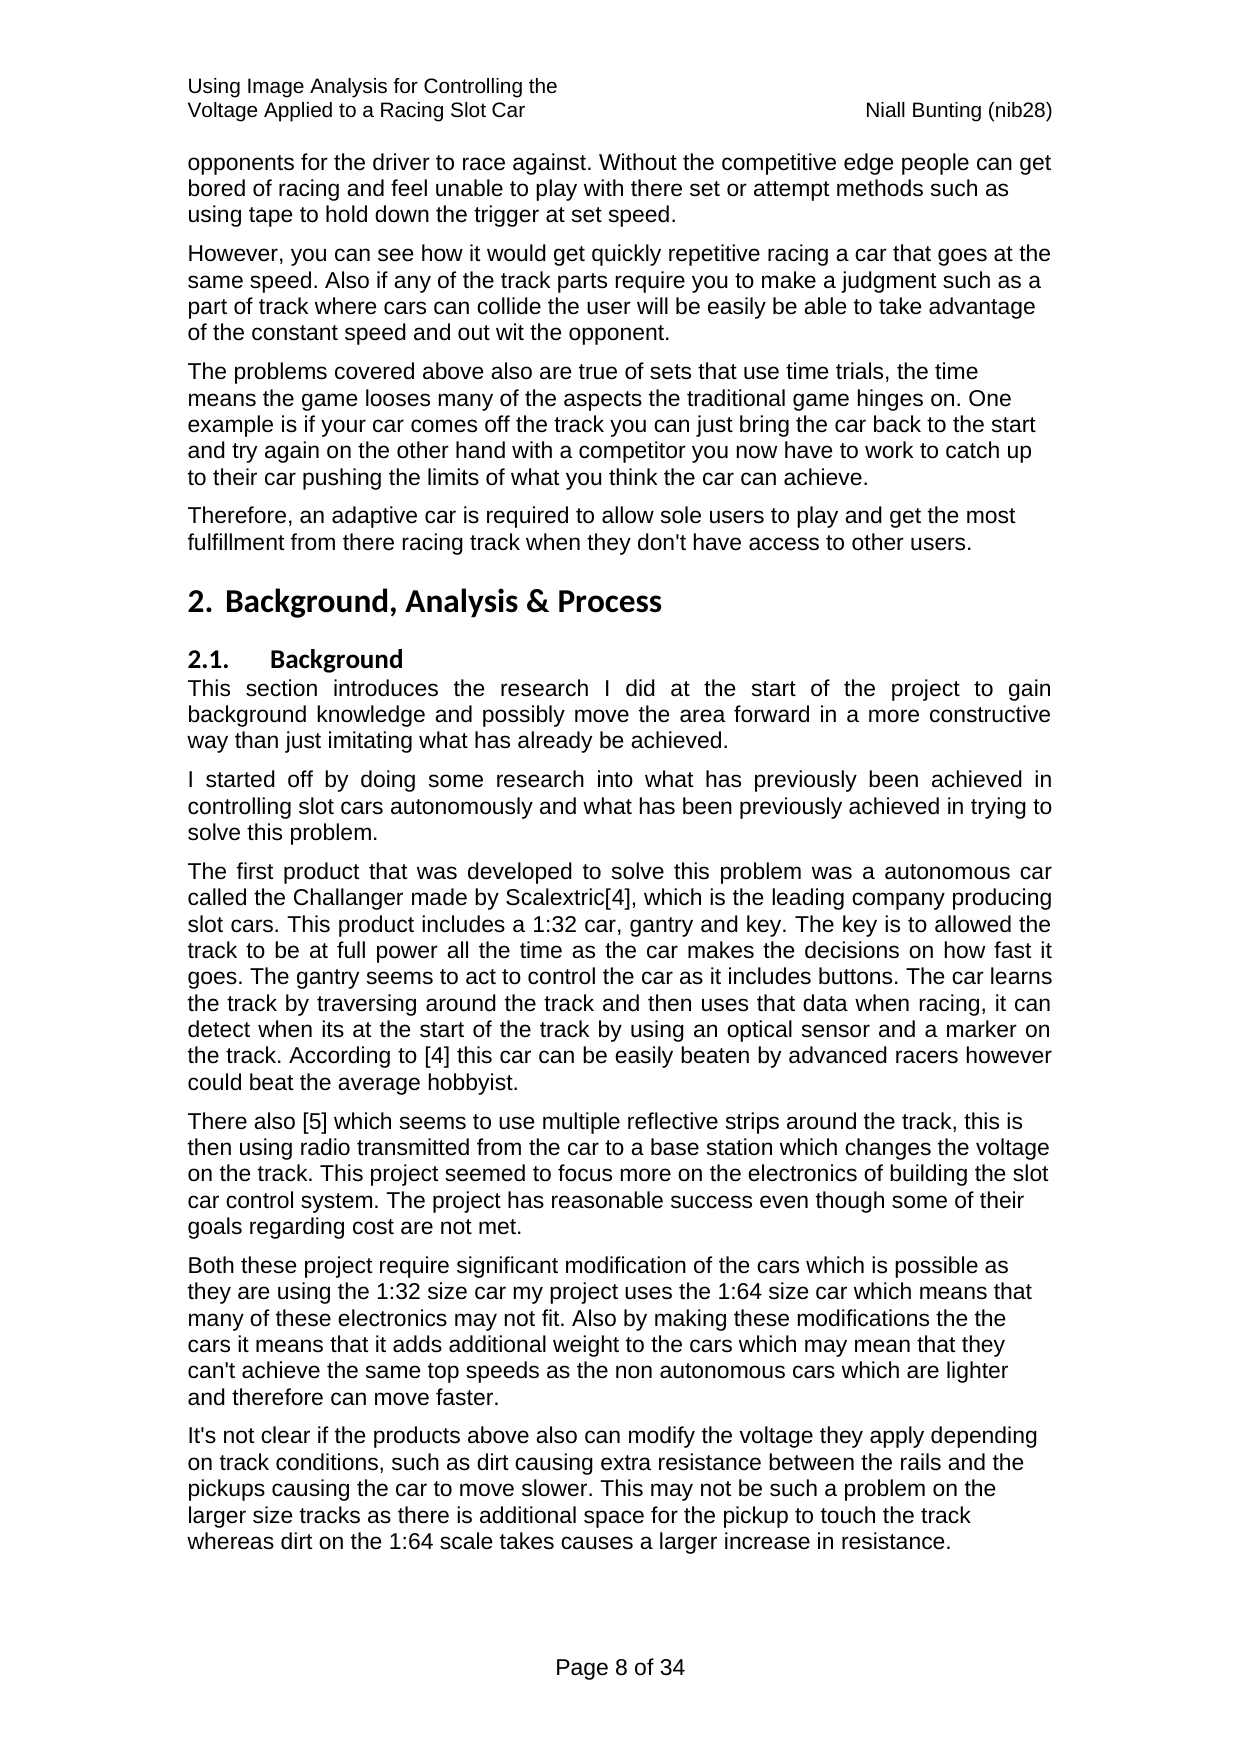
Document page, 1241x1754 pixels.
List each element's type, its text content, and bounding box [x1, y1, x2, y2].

text Therefore, an adaptive car is required to allow sole users to play and get the most fulfillment from there racing track when they don't have access to other users. [187, 502, 1053, 555]
subtitle Background, Analysis & Process [187, 580, 1053, 621]
text The first product that was developed to solve this problem was a autonomous car called the Challanger made by Scalextric[4], which is the leading company producing slot cars. This product includes a 1:32 car, gantry and key. The key is to allowed the track to be at full power all the time as the car makes the decisions on how fast it goes. The gantry seems to act to control the car as it includes buttons. The car learns the track by traversing around the track and then uses that data when racing, it can detect when its at the start of the track by using an optical sensor and a marker on the track. According to [4] this car can be easily beaten by advanced racers however could beat the average hobbyist. [187, 858, 1053, 1095]
text The problems covered above also are true of sets that use time trials, the time means the game looses many of the aspects the traditional game hinges on. One example is if your car comes off the track you can just bring the car back to the start and try again on the other hand with a competitor you now have to work to catch up to their car pushing the limits of what you think the car can achieve. [187, 358, 1053, 490]
subtitle Background [187, 642, 1053, 675]
text opponents for the driver to race against. Without the competitive edge people can get bored of racing and feel unable to play with there set or attempt methods such as using tape to hold down the trigger at set speed. [187, 149, 1053, 228]
text I started off by doing some research into what has previously been achieved in controlling slot cars autonomously and what has been previously achieved in trying to solve this problem. [187, 766, 1053, 845]
text It's not clear if the products above also can modify the voltage they apply depending on track conditions, such as dirt causing extra resistance between the rails and the pickups causing the car to move slower. This may not be such a problem on the larger size tracks as there is additional space for the pickup to touch the track whereas dirt on the 1:64 scale takes causes a larger increase in resistance. [187, 1422, 1053, 1554]
text There also [5] which seems to use multiple reflective strips around the track, this is then using radio transmitted from the car to a base station which changes the voltage on the track. This project seemed to focus more on the electronics of building the slot car control system. The project has reasonable success even though some of their goals regarding cost are not met. [187, 1108, 1053, 1239]
text However, you can see how it would get quickly repetitive racing a car that goes at the same speed. Also if any of the track parts require you to make a judgment such as a part of track where cars can collide the user will be easily be able to take advantage of the constant speed and out wit the opponent. [187, 240, 1053, 346]
text Both these project require significant modification of the cars which is possible as they are using the 1:32 size car my project uses the 1:64 size car which means that many of these electronics may not fit. Also by making these modifications the the cars it means that it adds additional weight to the cars which may mean that they can't achieve the same top speeds as the non autonomous cars which are lighter and therefore can move faster. [187, 1252, 1053, 1410]
text This section introduces the research I did at the start of the project to gain background knowledge and possibly move the area forward in a more constructive way than just imitating what has already be achieved. [187, 675, 1053, 754]
